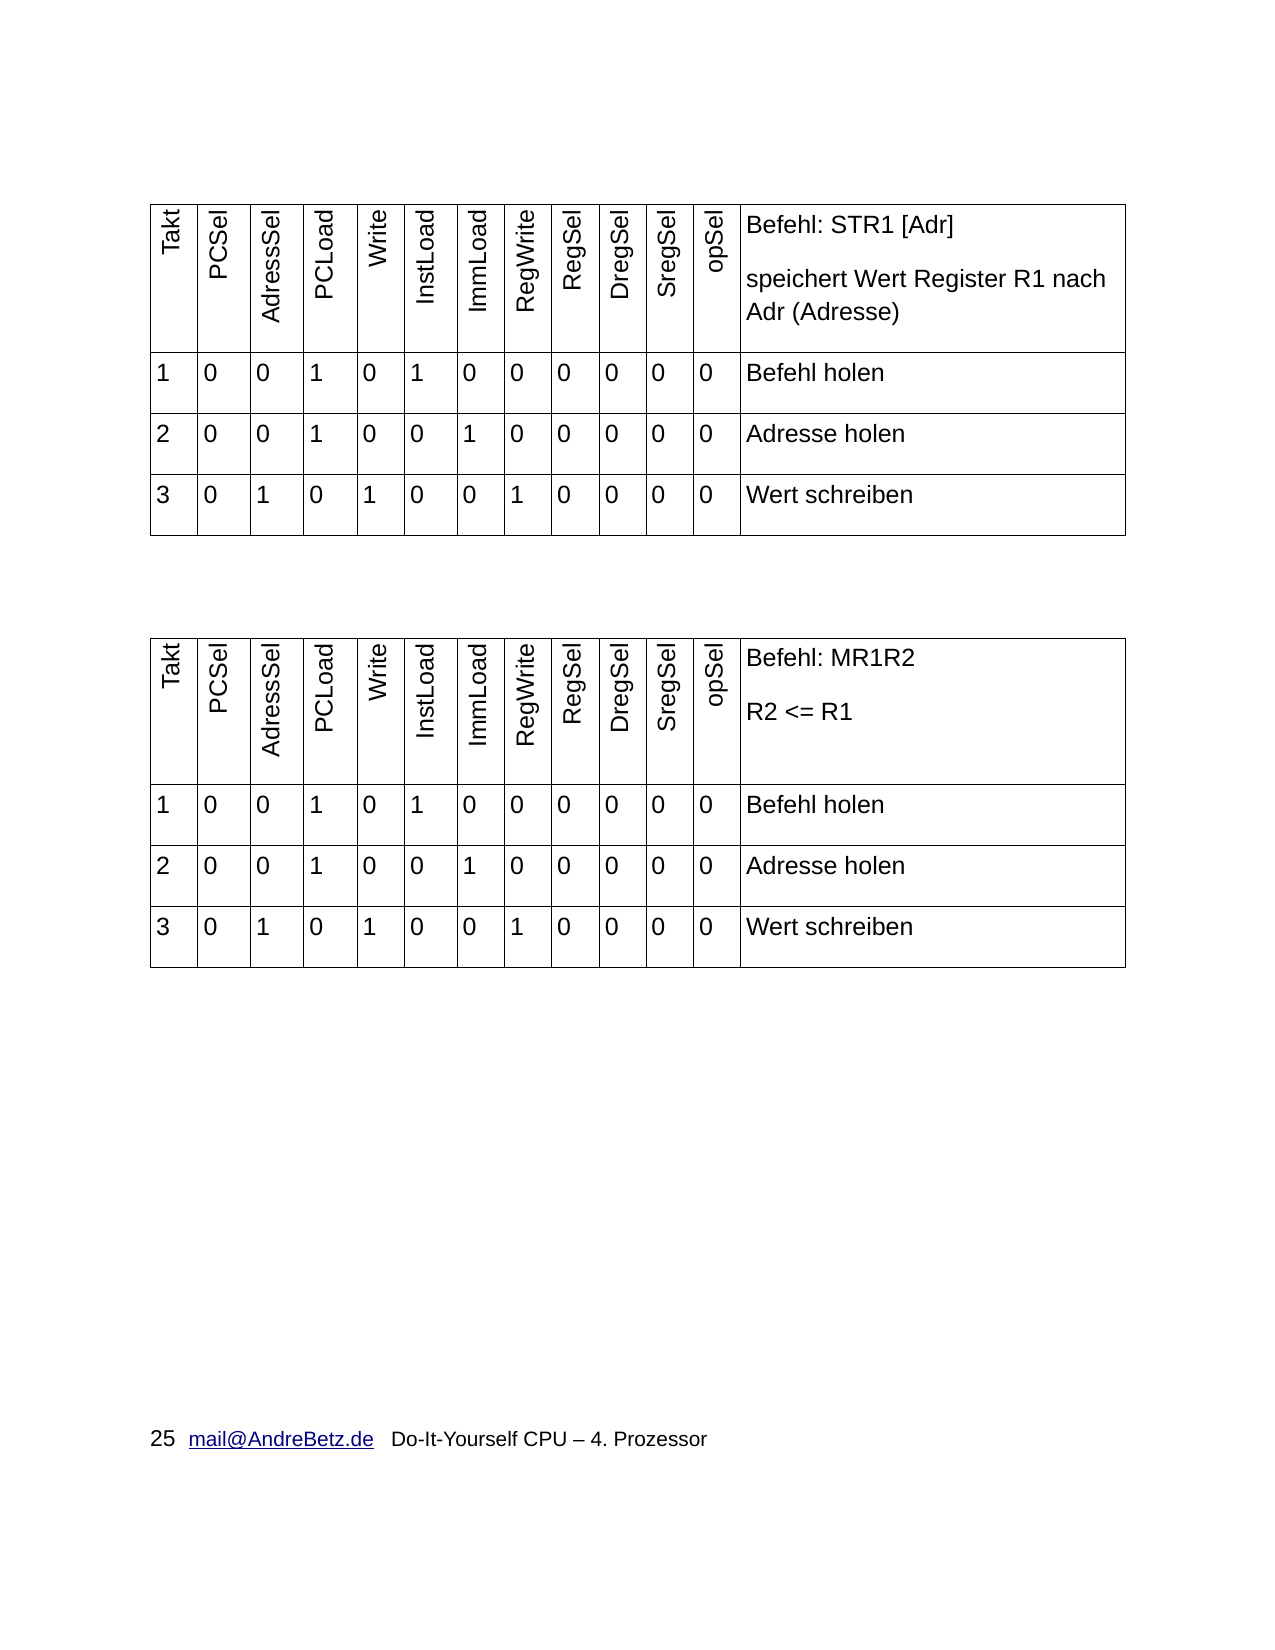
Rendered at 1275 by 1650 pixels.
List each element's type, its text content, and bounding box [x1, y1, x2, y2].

table_cell 0 [647, 785, 693, 845]
table_cell 3 [151, 907, 197, 967]
table_cell 0 [251, 353, 303, 413]
table_cell 0 [694, 785, 740, 845]
table_header Write [358, 205, 404, 352]
table_cell 0 [505, 846, 551, 906]
table_cell 0 [647, 353, 693, 413]
table_cell 0 [552, 414, 599, 474]
table_cell 0 [505, 785, 551, 845]
table_cell 0 [647, 475, 693, 535]
table_cell 0 [304, 475, 357, 535]
table_header Befehl: MR1R2 R2 <= R1 [741, 639, 1125, 784]
table_cell 0 [358, 414, 404, 474]
table_cell 1 [458, 846, 504, 906]
table_cell 2 [151, 846, 197, 906]
table_header RegWrite [505, 639, 551, 784]
table_header Write [358, 639, 404, 784]
table_cell 1 [358, 475, 404, 535]
table_cell 0 [458, 907, 504, 967]
table_cell 1 [151, 785, 197, 845]
table_cell 0 [405, 846, 457, 906]
table_cell 0 [251, 414, 303, 474]
table_header RegSel [552, 205, 599, 352]
table_header AdressSel [251, 639, 303, 784]
table_header opSel [694, 639, 740, 784]
table_cell 0 [405, 414, 457, 474]
table_cell 0 [198, 353, 250, 413]
table_cell 1 [405, 785, 457, 845]
table_cell 0 [405, 475, 457, 535]
table_cell 0 [251, 846, 303, 906]
table_header Takt [151, 205, 197, 352]
table_cell 0 [552, 353, 599, 413]
table_header ImmLoad [458, 639, 504, 784]
table_cell 0 [600, 785, 646, 845]
table_cell 0 [198, 414, 250, 474]
table_cell 0 [600, 353, 646, 413]
table_cell 0 [458, 475, 504, 535]
table_header Takt [151, 639, 197, 784]
table_cell 0 [198, 907, 250, 967]
table_cell 0 [552, 475, 599, 535]
table_cell 1 [505, 907, 551, 967]
table_cell Wert schreiben [741, 475, 1125, 535]
table_cell 2 [151, 414, 197, 474]
table_cell 0 [358, 846, 404, 906]
table_cell 0 [198, 785, 250, 845]
table_header InstLoad [405, 639, 457, 784]
table_cell 0 [647, 846, 693, 906]
table_cell Befehl holen [741, 353, 1125, 413]
table_cell 1 [251, 475, 303, 535]
table_cell 0 [647, 414, 693, 474]
table_header Befehl: STR1 [Adr] speichert Wert Register R1 nach Adr (Adresse) [741, 205, 1125, 352]
table_cell 0 [358, 785, 404, 845]
table_header InstLoad [405, 205, 457, 352]
table_header AdressSel [251, 205, 303, 352]
table_header DregSel [600, 639, 646, 784]
table_cell 0 [647, 907, 693, 967]
table_header opSel [694, 205, 740, 352]
table_cell 0 [198, 475, 250, 535]
table_cell Adresse holen [741, 846, 1125, 906]
table_header PCLoad [304, 205, 357, 352]
table_cell 1 [304, 353, 357, 413]
table_cell 1 [358, 907, 404, 967]
table_cell 0 [694, 907, 740, 967]
table_header RegWrite [505, 205, 551, 352]
table_cell 1 [304, 846, 357, 906]
table_cell 0 [251, 785, 303, 845]
table_cell 0 [694, 353, 740, 413]
table_header PCLoad [304, 639, 357, 784]
table_cell 0 [358, 353, 404, 413]
table_cell 0 [198, 846, 250, 906]
table_cell 3 [151, 475, 197, 535]
table_header PCSel [198, 205, 250, 352]
table_cell 0 [458, 353, 504, 413]
table_cell 0 [600, 475, 646, 535]
table_cell 1 [304, 414, 357, 474]
table_cell 1 [458, 414, 504, 474]
table_cell 1 [505, 475, 551, 535]
table_cell 0 [304, 907, 357, 967]
table_cell 0 [694, 475, 740, 535]
table_header DregSel [600, 205, 646, 352]
table_cell 0 [505, 353, 551, 413]
table_cell Adresse holen [741, 414, 1125, 474]
table_header RegSel [552, 639, 599, 784]
table_header ImmLoad [458, 205, 504, 352]
table_cell 1 [304, 785, 357, 845]
table_cell 1 [405, 353, 457, 413]
table_header SregSel [647, 639, 693, 784]
table_cell 0 [552, 846, 599, 906]
table_cell 0 [552, 785, 599, 845]
table_header PCSel [198, 639, 250, 784]
table_cell 0 [600, 414, 646, 474]
table_cell 0 [552, 907, 599, 967]
table_header SregSel [647, 205, 693, 352]
table_cell 1 [151, 353, 197, 413]
table_cell 0 [694, 846, 740, 906]
table_cell Wert schreiben [741, 907, 1125, 967]
table_cell 0 [405, 907, 457, 967]
table_cell 1 [251, 907, 303, 967]
table_cell 0 [505, 414, 551, 474]
table_cell Befehl holen [741, 785, 1125, 845]
table_cell 0 [694, 414, 740, 474]
table_cell 0 [600, 907, 646, 967]
table_cell 0 [458, 785, 504, 845]
table_cell 0 [600, 846, 646, 906]
